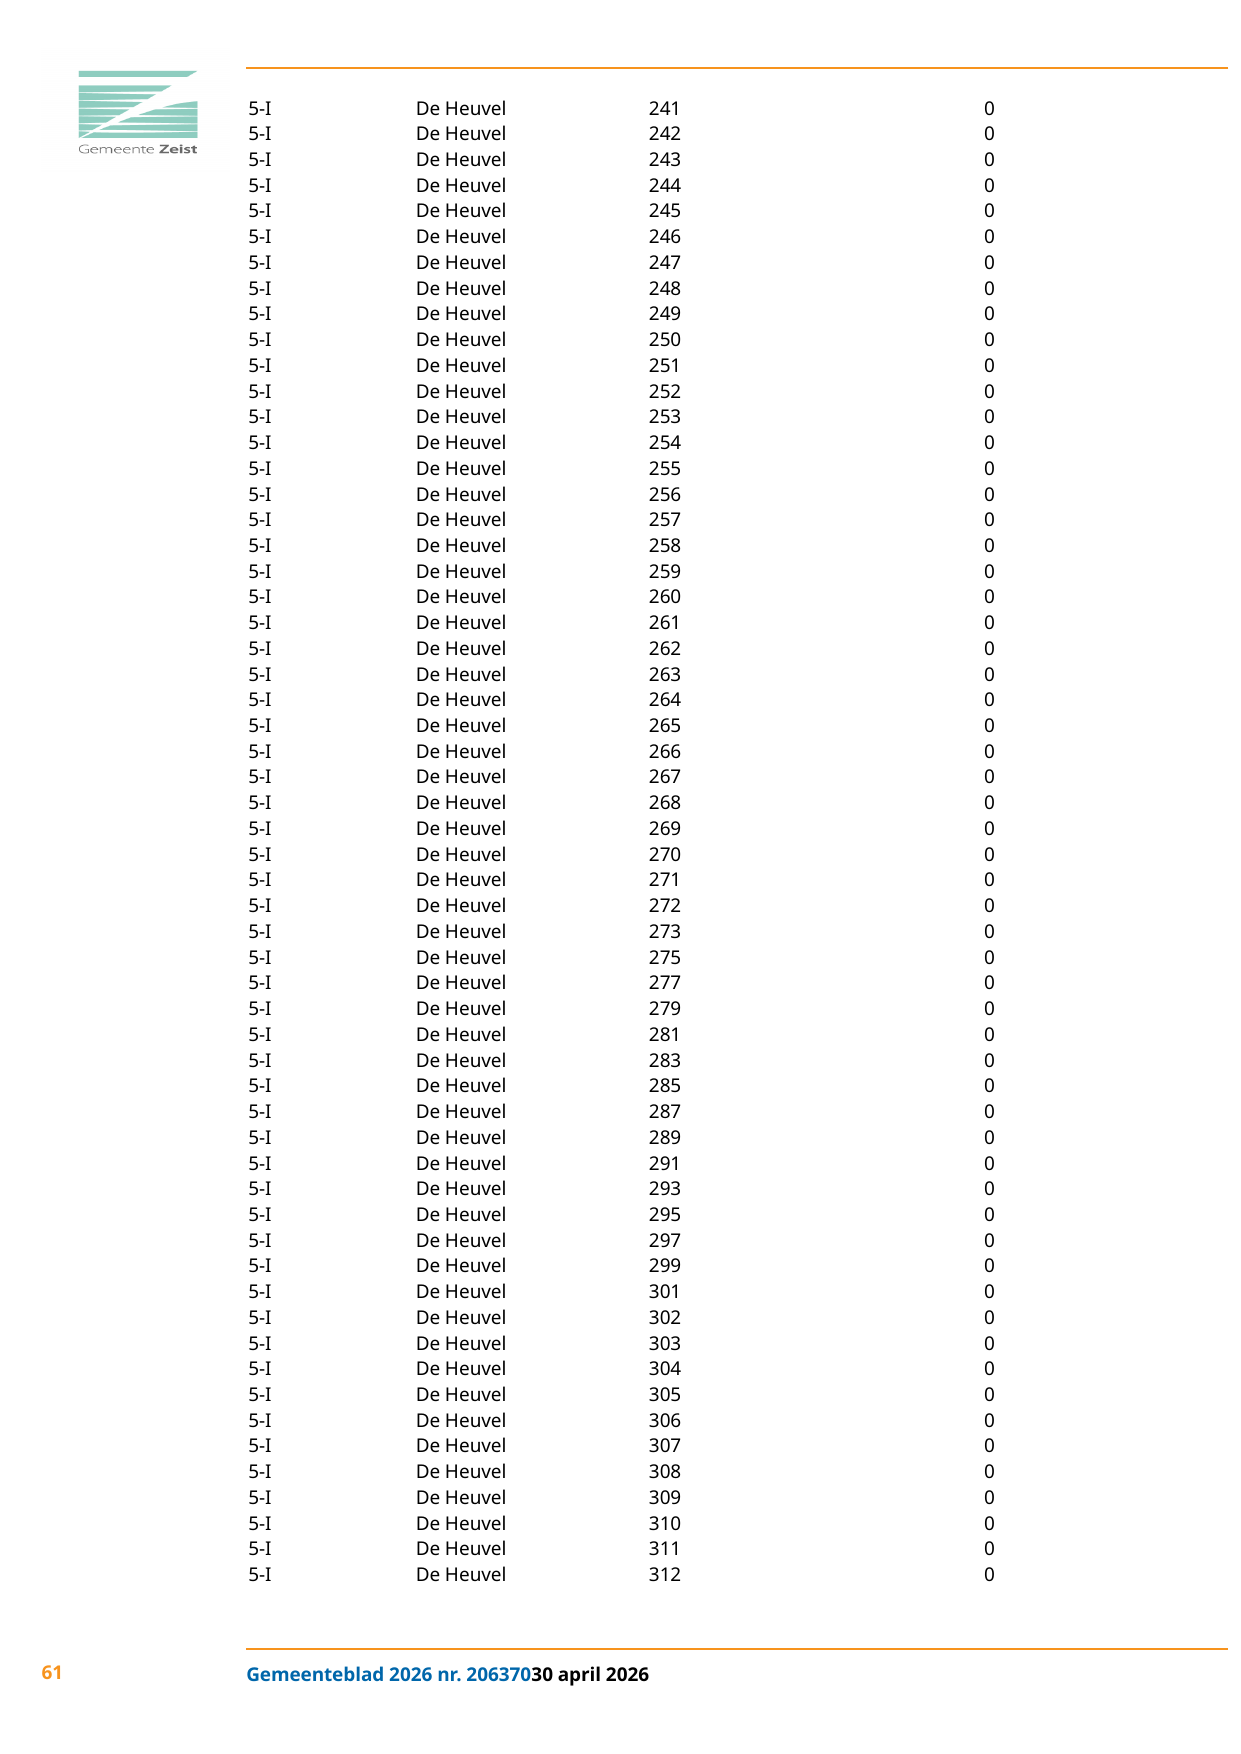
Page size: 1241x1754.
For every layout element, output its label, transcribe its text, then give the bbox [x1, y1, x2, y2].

table_cell 5-I [248, 1330, 416, 1356]
table_cell [816, 481, 984, 506]
table_cell 5-I [248, 172, 416, 198]
table_cell [816, 841, 984, 867]
table_cell 5-I [248, 378, 416, 403]
table_cell De Heuvel [416, 352, 649, 378]
table_cell [816, 1407, 984, 1433]
table_cell 244 [649, 172, 816, 198]
table_cell 0 [984, 584, 1152, 609]
table_cell 275 [649, 944, 816, 969]
table_cell De Heuvel [416, 249, 649, 275]
table_cell [816, 404, 984, 429]
table_cell [816, 121, 984, 146]
table_cell 5-I [248, 146, 416, 172]
table_cell 5-I [248, 121, 416, 146]
table_cell 309 [649, 1484, 816, 1510]
table_cell 0 [984, 1459, 1152, 1484]
table_cell [816, 1304, 984, 1330]
table_cell De Heuvel [416, 506, 649, 532]
table_cell [816, 1098, 984, 1124]
table_cell [816, 198, 984, 223]
table_cell 5-I [248, 1098, 416, 1124]
table_cell 255 [649, 455, 816, 481]
table_cell De Heuvel [416, 893, 649, 918]
table_cell 248 [649, 275, 816, 301]
table_cell 0 [984, 1175, 1152, 1201]
table_cell 0 [984, 1433, 1152, 1458]
table_cell De Heuvel [416, 558, 649, 584]
table_cell 251 [649, 352, 816, 378]
table_cell De Heuvel [416, 944, 649, 969]
table_cell 310 [649, 1510, 816, 1536]
table_cell 285 [649, 1073, 816, 1098]
table_cell De Heuvel [416, 1047, 649, 1072]
table_cell [816, 944, 984, 969]
table_cell 0 [984, 970, 1152, 995]
table_cell 0 [984, 1484, 1152, 1510]
table_cell 0 [984, 1253, 1152, 1278]
table_cell 0 [984, 1150, 1152, 1175]
table_cell 279 [649, 995, 816, 1021]
table_cell 258 [649, 532, 816, 558]
table_cell 5-I [248, 532, 416, 558]
table_cell 5-I [248, 198, 416, 223]
table_cell De Heuvel [416, 1098, 649, 1124]
table_cell De Heuvel [416, 1561, 649, 1587]
table_cell 0 [984, 609, 1152, 635]
table_cell 0 [984, 95, 1152, 121]
table_cell 0 [984, 1124, 1152, 1150]
table_cell De Heuvel [416, 635, 649, 661]
table_cell 0 [984, 764, 1152, 789]
table_cell [816, 764, 984, 789]
table_cell 241 [649, 95, 816, 121]
table_cell 0 [984, 249, 1152, 275]
table_cell [816, 609, 984, 635]
table_cell 304 [649, 1356, 816, 1381]
table_cell 5-I [248, 249, 416, 275]
table_cell 5-I [248, 841, 416, 867]
table_cell De Heuvel [416, 1253, 649, 1278]
table_cell [816, 1330, 984, 1356]
table_cell De Heuvel [416, 661, 649, 687]
table_cell 5-I [248, 352, 416, 378]
table_cell [816, 661, 984, 687]
table_cell 5-I [248, 1227, 416, 1253]
table_cell 0 [984, 841, 1152, 867]
picture [41, 47, 231, 172]
table_cell 303 [649, 1330, 816, 1356]
table_cell 268 [649, 790, 816, 815]
table_cell De Heuvel [416, 1124, 649, 1150]
table_cell 0 [984, 378, 1152, 403]
table_cell 5-I [248, 1381, 416, 1407]
table_cell 5-I [248, 429, 416, 455]
table_cell De Heuvel [416, 1433, 649, 1458]
table_cell 253 [649, 404, 816, 429]
table_cell 0 [984, 1073, 1152, 1098]
table_cell [816, 352, 984, 378]
table_cell [816, 867, 984, 892]
table_cell 261 [649, 609, 816, 635]
table_cell [816, 1433, 984, 1458]
table_cell De Heuvel [416, 1150, 649, 1175]
table_cell De Heuvel [416, 609, 649, 635]
table_cell [816, 532, 984, 558]
table_cell 0 [984, 481, 1152, 506]
table_cell 266 [649, 738, 816, 764]
table_cell 5-I [248, 1561, 416, 1587]
table_cell 0 [984, 172, 1152, 198]
table_cell 0 [984, 687, 1152, 712]
table_cell 5-I [248, 1407, 416, 1433]
table_cell 5-I [248, 815, 416, 841]
table_cell 259 [649, 558, 816, 584]
table_cell De Heuvel [416, 275, 649, 301]
table_cell De Heuvel [416, 146, 649, 172]
table_cell [816, 249, 984, 275]
table_cell 0 [984, 558, 1152, 584]
table_cell De Heuvel [416, 95, 649, 121]
table_cell [816, 712, 984, 738]
table_cell 265 [649, 712, 816, 738]
table_cell 0 [984, 1356, 1152, 1381]
table_cell 0 [984, 1021, 1152, 1047]
table_cell 5-I [248, 1459, 416, 1484]
table_cell 281 [649, 1021, 816, 1047]
table_cell 306 [649, 1407, 816, 1433]
table_cell 0 [984, 918, 1152, 944]
table_cell 5-I [248, 1536, 416, 1561]
table_cell 5-I [248, 1356, 416, 1381]
table_cell [816, 1484, 984, 1510]
table_cell 254 [649, 429, 816, 455]
table_cell 0 [984, 532, 1152, 558]
table_cell 242 [649, 121, 816, 146]
table_cell 249 [649, 301, 816, 326]
table_cell 5-I [248, 1124, 416, 1150]
table_cell 267 [649, 764, 816, 789]
table_cell 5-I [248, 326, 416, 352]
table_cell [816, 584, 984, 609]
table_cell [816, 95, 984, 121]
table_cell De Heuvel [416, 995, 649, 1021]
table_cell [816, 1124, 984, 1150]
table_cell De Heuvel [416, 172, 649, 198]
table_cell 5-I [248, 970, 416, 995]
table_cell 5-I [248, 1150, 416, 1175]
table_cell De Heuvel [416, 404, 649, 429]
table_cell 5-I [248, 1484, 416, 1510]
table_cell 0 [984, 224, 1152, 249]
table_cell 0 [984, 1304, 1152, 1330]
table_cell 260 [649, 584, 816, 609]
table_cell 283 [649, 1047, 816, 1072]
table_cell 5-I [248, 481, 416, 506]
table_cell 0 [984, 198, 1152, 223]
table_cell [816, 301, 984, 326]
table_cell 297 [649, 1227, 816, 1253]
table_cell [816, 995, 984, 1021]
table_cell 5-I [248, 712, 416, 738]
table_cell 5-I [248, 738, 416, 764]
table_cell De Heuvel [416, 1330, 649, 1356]
table_cell 5-I [248, 790, 416, 815]
table_cell 0 [984, 1278, 1152, 1304]
table_cell 256 [649, 481, 816, 506]
table_cell 0 [984, 1047, 1152, 1072]
table_cell 312 [649, 1561, 816, 1587]
table_cell [816, 558, 984, 584]
table_cell De Heuvel [416, 429, 649, 455]
table_cell De Heuvel [416, 918, 649, 944]
table_cell De Heuvel [416, 1407, 649, 1433]
table_cell 0 [984, 1201, 1152, 1227]
table_cell De Heuvel [416, 712, 649, 738]
table_cell 0 [984, 1227, 1152, 1253]
table_cell 0 [984, 404, 1152, 429]
table_cell De Heuvel [416, 301, 649, 326]
table_cell 0 [984, 429, 1152, 455]
table_cell 263 [649, 661, 816, 687]
table_cell [816, 970, 984, 995]
table_cell 5-I [248, 301, 416, 326]
table_cell [816, 918, 984, 944]
table_cell De Heuvel [416, 790, 649, 815]
table_cell 5-I [248, 1304, 416, 1330]
table_cell 0 [984, 1098, 1152, 1124]
table_cell 247 [649, 249, 816, 275]
table_cell [816, 1253, 984, 1278]
table_cell 5-I [248, 558, 416, 584]
table_cell 5-I [248, 95, 416, 121]
table_cell De Heuvel [416, 970, 649, 995]
table_cell De Heuvel [416, 532, 649, 558]
table_cell 295 [649, 1201, 816, 1227]
table_cell 262 [649, 635, 816, 661]
table_cell 250 [649, 326, 816, 352]
table_cell 299 [649, 1253, 816, 1278]
table_cell [816, 1561, 984, 1587]
table_cell [816, 326, 984, 352]
table_cell 5-I [248, 867, 416, 892]
table_cell 0 [984, 995, 1152, 1021]
table_cell 307 [649, 1433, 816, 1458]
table_cell 305 [649, 1381, 816, 1407]
table_cell 5-I [248, 224, 416, 249]
table_cell 0 [984, 790, 1152, 815]
table_cell 5-I [248, 1047, 416, 1072]
table_cell 289 [649, 1124, 816, 1150]
table_cell 0 [984, 455, 1152, 481]
table_cell 5-I [248, 661, 416, 687]
table_cell 5-I [248, 918, 416, 944]
table_cell 0 [984, 867, 1152, 892]
table_cell 291 [649, 1150, 816, 1175]
table_cell 5-I [248, 893, 416, 918]
table_cell [816, 429, 984, 455]
table_cell 0 [984, 1536, 1152, 1561]
table_cell De Heuvel [416, 841, 649, 867]
table_cell 0 [984, 738, 1152, 764]
table_cell De Heuvel [416, 1484, 649, 1510]
table_cell [816, 1073, 984, 1098]
table_cell 0 [984, 1330, 1152, 1356]
table_cell De Heuvel [416, 1227, 649, 1253]
table_cell 0 [984, 275, 1152, 301]
table_cell 311 [649, 1536, 816, 1561]
table_cell De Heuvel [416, 481, 649, 506]
table_cell De Heuvel [416, 198, 649, 223]
table_cell De Heuvel [416, 1510, 649, 1536]
table_cell 5-I [248, 275, 416, 301]
table_cell De Heuvel [416, 1381, 649, 1407]
table_cell 271 [649, 867, 816, 892]
table_cell [816, 1227, 984, 1253]
table_cell 246 [649, 224, 816, 249]
table_cell 0 [984, 506, 1152, 532]
table_cell 287 [649, 1098, 816, 1124]
table_cell 5-I [248, 404, 416, 429]
table_cell [816, 1459, 984, 1484]
table_cell De Heuvel [416, 1459, 649, 1484]
table_cell De Heuvel [416, 224, 649, 249]
table_cell De Heuvel [416, 1021, 649, 1047]
table_cell De Heuvel [416, 867, 649, 892]
table_cell De Heuvel [416, 1073, 649, 1098]
table_cell [816, 1201, 984, 1227]
table_cell [816, 378, 984, 403]
table_cell [816, 1021, 984, 1047]
table_cell [816, 146, 984, 172]
table_cell 5-I [248, 1253, 416, 1278]
table_cell [816, 275, 984, 301]
table_cell De Heuvel [416, 815, 649, 841]
table_cell De Heuvel [416, 1175, 649, 1201]
table_cell 0 [984, 146, 1152, 172]
table_cell De Heuvel [416, 738, 649, 764]
table_cell 5-I [248, 635, 416, 661]
table_cell 5-I [248, 944, 416, 969]
table_cell [816, 172, 984, 198]
table_cell De Heuvel [416, 1304, 649, 1330]
table_cell De Heuvel [416, 326, 649, 352]
table_cell [816, 893, 984, 918]
table_cell 301 [649, 1278, 816, 1304]
table_cell [816, 790, 984, 815]
table_cell 0 [984, 712, 1152, 738]
table_cell 0 [984, 121, 1152, 146]
table_cell 5-I [248, 584, 416, 609]
table_cell 243 [649, 146, 816, 172]
table_cell 0 [984, 635, 1152, 661]
table_cell De Heuvel [416, 121, 649, 146]
table_cell 0 [984, 1561, 1152, 1587]
table_cell 0 [984, 1407, 1152, 1433]
table_cell [816, 1047, 984, 1072]
table_cell 302 [649, 1304, 816, 1330]
table_cell [816, 224, 984, 249]
table_cell 0 [984, 815, 1152, 841]
table_cell De Heuvel [416, 378, 649, 403]
table_cell 0 [984, 1510, 1152, 1536]
table_cell 252 [649, 378, 816, 403]
table_cell De Heuvel [416, 1201, 649, 1227]
table_cell [816, 1356, 984, 1381]
table_cell [816, 687, 984, 712]
table_cell 5-I [248, 455, 416, 481]
table_cell [816, 1510, 984, 1536]
table_cell De Heuvel [416, 1356, 649, 1381]
table_cell [816, 1536, 984, 1561]
table_cell 245 [649, 198, 816, 223]
table_cell De Heuvel [416, 455, 649, 481]
table_cell [816, 815, 984, 841]
table_cell 5-I [248, 1510, 416, 1536]
table_cell 5-I [248, 609, 416, 635]
table_cell 5-I [248, 764, 416, 789]
table_cell 270 [649, 841, 816, 867]
table_cell 269 [649, 815, 816, 841]
table_cell 0 [984, 1381, 1152, 1407]
table_cell 5-I [248, 1021, 416, 1047]
table_cell 277 [649, 970, 816, 995]
table_cell 293 [649, 1175, 816, 1201]
table_cell 0 [984, 326, 1152, 352]
table_cell De Heuvel [416, 1278, 649, 1304]
table_cell [816, 455, 984, 481]
table_cell 257 [649, 506, 816, 532]
table_cell De Heuvel [416, 584, 649, 609]
table_cell [816, 1150, 984, 1175]
table_cell De Heuvel [416, 1536, 649, 1561]
table_cell De Heuvel [416, 764, 649, 789]
table_cell 0 [984, 944, 1152, 969]
table_cell 272 [649, 893, 816, 918]
table_cell [816, 1175, 984, 1201]
table_cell 5-I [248, 1201, 416, 1227]
table_cell 0 [984, 301, 1152, 326]
table_cell De Heuvel [416, 687, 649, 712]
table_cell 5-I [248, 1175, 416, 1201]
table_cell [816, 635, 984, 661]
table_cell [816, 506, 984, 532]
table_cell 264 [649, 687, 816, 712]
table_cell 273 [649, 918, 816, 944]
table_cell 5-I [248, 687, 416, 712]
table_cell 0 [984, 661, 1152, 687]
table_cell 5-I [248, 1073, 416, 1098]
table_cell 308 [649, 1459, 816, 1484]
table_cell [816, 1278, 984, 1304]
table_cell 0 [984, 893, 1152, 918]
table_cell [816, 738, 984, 764]
table_cell 0 [984, 352, 1152, 378]
table_cell [816, 1381, 984, 1407]
table_cell 5-I [248, 995, 416, 1021]
table_cell 5-I [248, 1433, 416, 1458]
table_cell 5-I [248, 1278, 416, 1304]
table_cell 5-I [248, 506, 416, 532]
